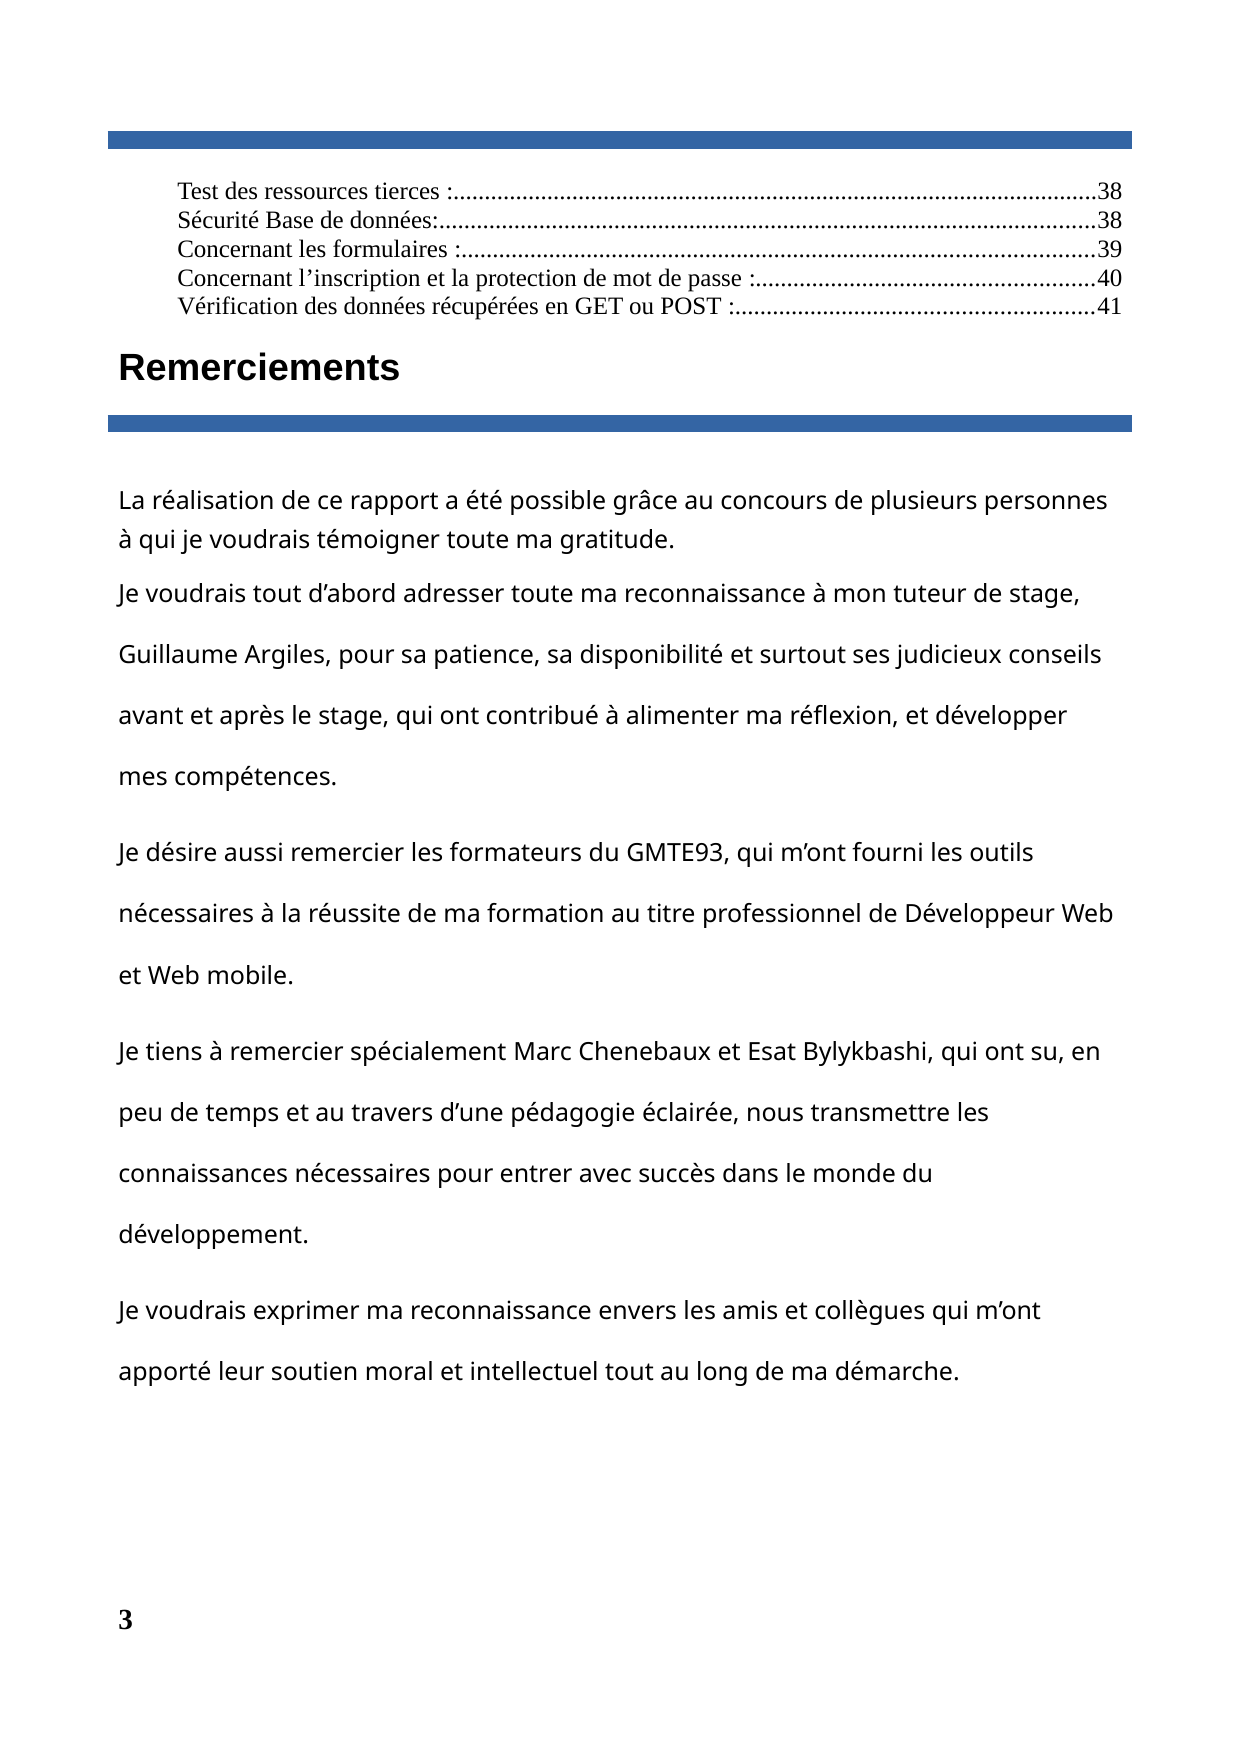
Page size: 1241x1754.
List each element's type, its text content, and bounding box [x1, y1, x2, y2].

text Je voudrais exprimer ma reconnaissance envers les amis et collègues qui m’ont apporté leur soutien moral et intellectuel tout au long de ma démarche. [118, 1293, 1122, 1388]
text Je tiens à remercier spécialement Marc Chenebaux et Esat Bylykbashi, qui ont su, en peu de temps et au travers d’une pédagogie éclairée, nous transmettre les connaissances nécessaires pour entrer avec succès dans le monde du développement. [118, 1033, 1122, 1251]
text Sécurité Base de données: 38 [177, 205, 1122, 234]
text Test des ressources tierces : 38 [177, 176, 1122, 205]
text Je désire aussi remercier les formateurs du GMTE93, qui m’ont fourni les outils nécessaires à la réussite de ma formation au titre professionnel de Développeur Web et Web mobile. [118, 835, 1122, 991]
text Concernant les formulaires : 39 [177, 234, 1122, 263]
text La réalisation de ce rapport a été possible grâce au concours de plusieurs personnes à qui je voudrais témoigner toute ma gratitude. [118, 482, 1122, 556]
text Vérification des données récupérées en GET ou POST : 41 [177, 291, 1122, 320]
subtitle Remerciements [118, 345, 1122, 389]
text Je voudrais tout d’abord adresser toute ma reconnaissance à mon tuteur de stage, Guillaume Argiles, pour sa patience, sa disponibilité et surtout ses judicieux conseils avant et après le stage, qui ont contribué à alimenter ma réflexion, et développer mes compétences. [118, 575, 1122, 793]
text Concernant l’inscription et la protection de mot de passe : 40 [177, 263, 1122, 291]
